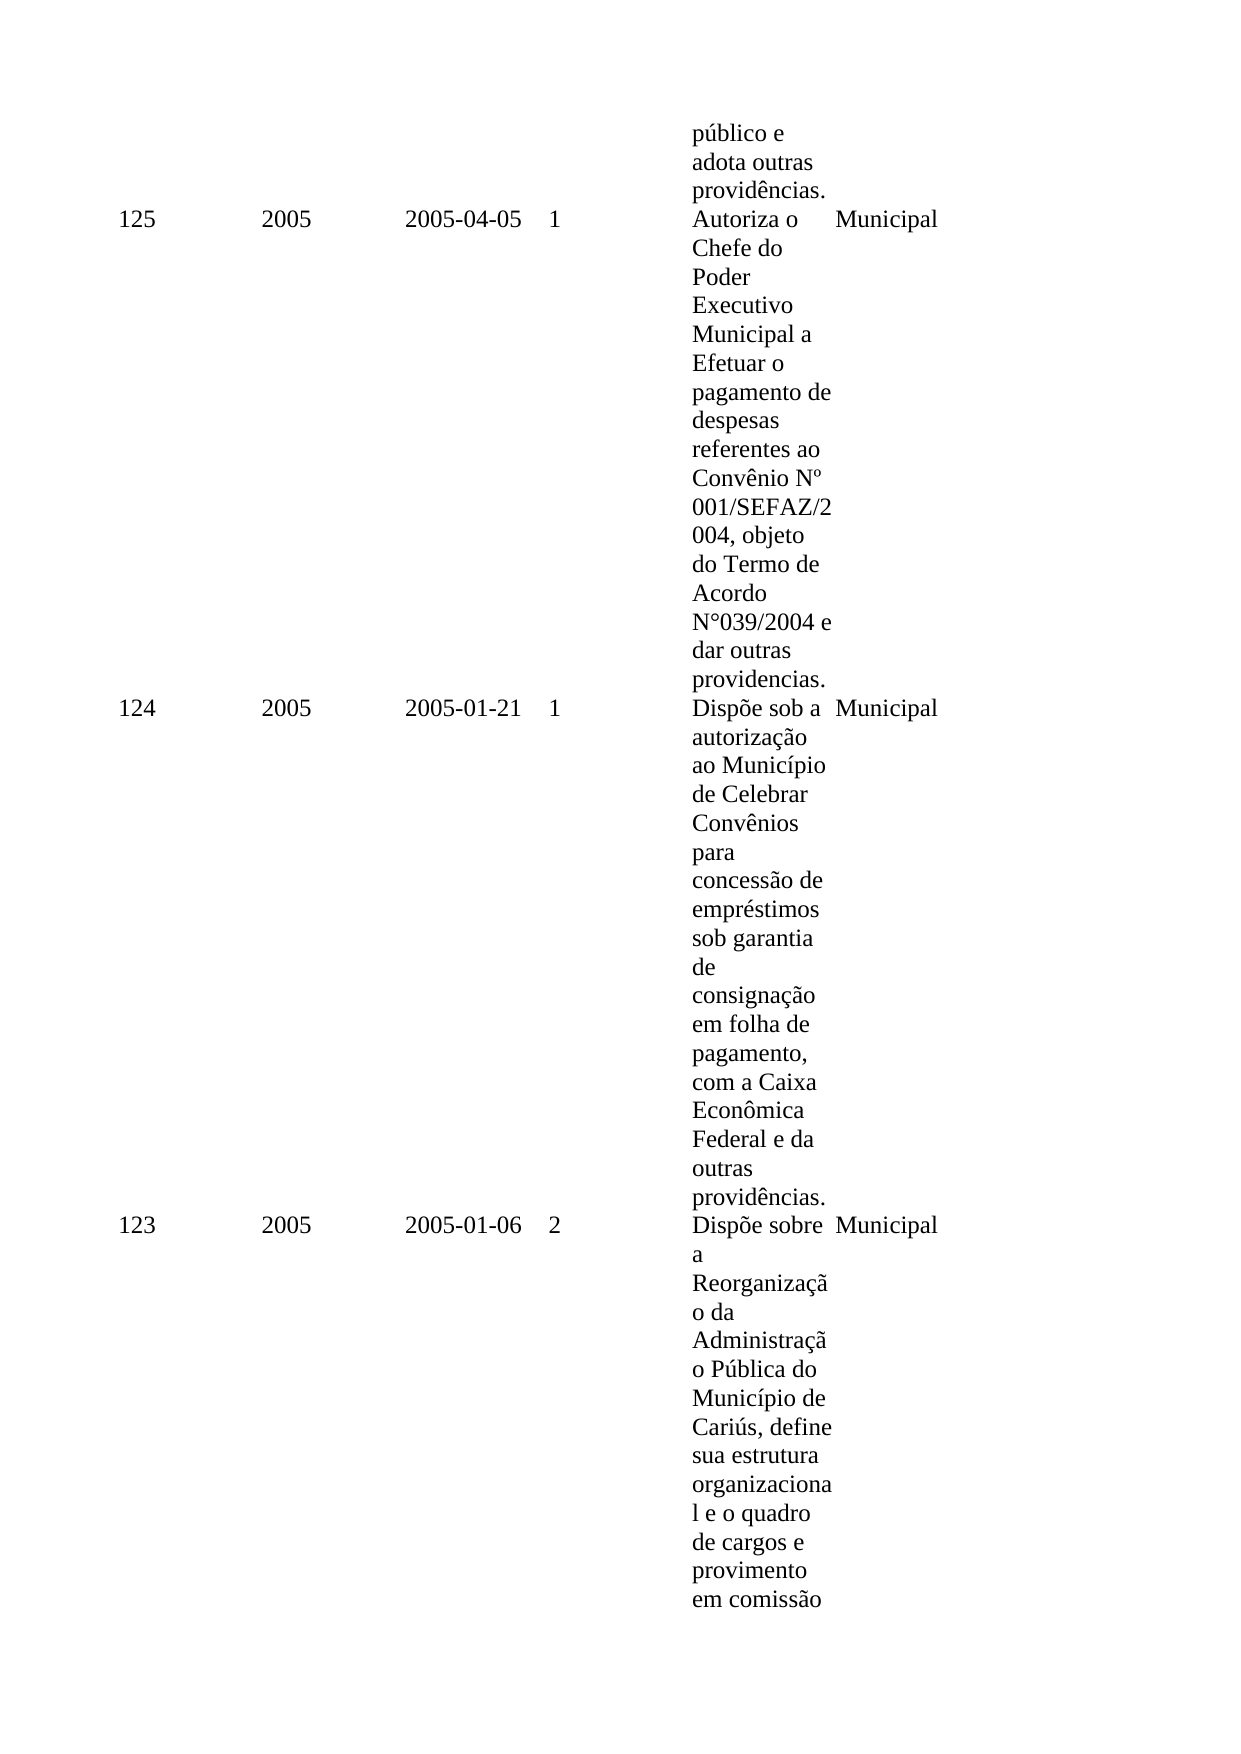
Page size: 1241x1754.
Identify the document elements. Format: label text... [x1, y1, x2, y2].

table_cell [405, 118, 548, 204]
table_cell [979, 1211, 1122, 1613]
table_cell público e adota outras providências. [692, 118, 835, 204]
table_cell Municipal [835, 1211, 979, 1613]
table_cell Municipal [835, 693, 979, 1211]
table_cell 2005-04-05 [405, 204, 548, 693]
table_cell [835, 118, 979, 204]
table_cell 2005-01-21 [405, 693, 548, 1211]
table_cell [548, 118, 692, 204]
table_cell [118, 118, 261, 204]
table_cell 125 [118, 204, 261, 693]
table_cell [261, 118, 405, 204]
table_cell 1 [548, 204, 692, 693]
table_cell 123 [118, 1211, 261, 1613]
table_cell [979, 693, 1122, 1211]
table_cell [979, 118, 1122, 204]
table_cell Municipal [835, 204, 979, 693]
table_cell 124 [118, 693, 261, 1211]
table_cell Autoriza o Chefe do Poder Executivo Municipal a Efetuar o pagamento de despesas referentes ao Convênio Nº 001/SEFAZ/2004, objeto do Termo de Acordo N°039/2004 e dar outras providencias. [692, 204, 835, 693]
table_cell 2005-01-06 [405, 1211, 548, 1613]
table_cell [979, 204, 1122, 693]
table_cell 2005 [261, 1211, 405, 1613]
table_cell 2005 [261, 204, 405, 693]
table_cell 2 [548, 1211, 692, 1613]
table_cell Dispõe sobre a Reorganização da Administração Pública do Município de Cariús, define sua estrutura organizacional e o quadro de cargos e provimento em comissão [692, 1211, 835, 1613]
table_cell 1 [548, 693, 692, 1211]
table_cell Dispõe sob a autorização ao Município de Celebrar Convênios para concessão de empréstimos sob garantia de consignação em folha de pagamento, com a Caixa Econômica Federal e da outras providências. [692, 693, 835, 1211]
table_cell 2005 [261, 693, 405, 1211]
